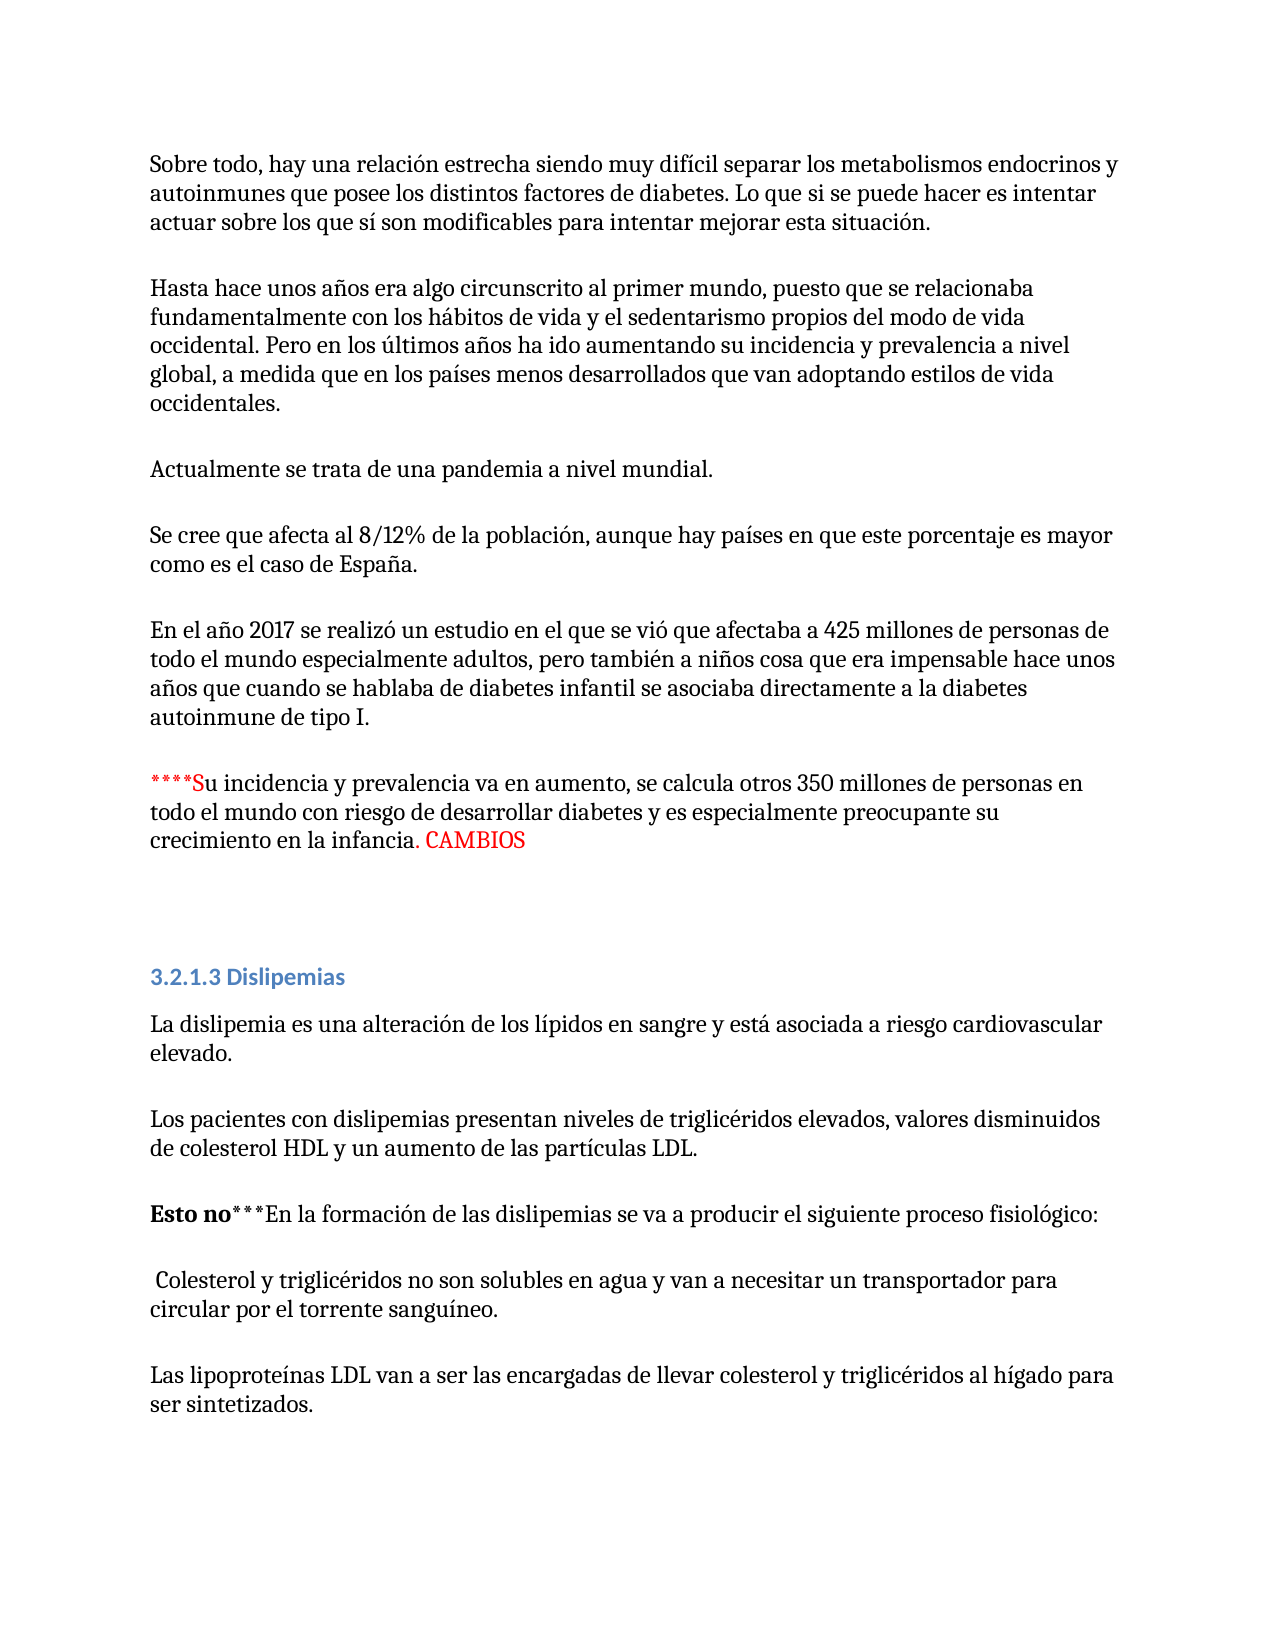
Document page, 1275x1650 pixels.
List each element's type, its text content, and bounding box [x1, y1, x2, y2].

subtitle 3.2.1.3 Dislipemias [150, 961, 1125, 991]
text Las lipoproteínas LDL van a ser las encargadas de llevar colesterol y triglicéridos al hígado para ser sintetizados. [150, 1361, 1125, 1419]
text Sobre todo, hay una relación estrecha siendo muy difícil separar los metabolismos endocrinos y autoinmunes que posee los distintos factores de diabetes. Lo que si se puede hacer es intentar actuar sobre los que sí son modificables para intentar mejorar esta situación. [150, 150, 1125, 236]
text Hasta hace unos años era algo circunscrito al primer mundo, puesto que se relacionaba fundamentalmente con los hábitos de vida y el sedentarismo propios del modo de vida occidental. Pero en los últimos años ha ido aumentando su incidencia y prevalencia a nivel global, a medida que en los países menos desarrollados que van adoptando estilos de vida occidentales. [150, 274, 1125, 417]
text Se cree que afecta al 8/12% de la población, aunque hay países en que este porcentaje es mayor como es el caso de España. [150, 521, 1125, 579]
text La dislipemia es una alteración de los lípidos en sangre y está asociada a riesgo cardiovascular elevado. [150, 1010, 1125, 1068]
text Actualmente se trata de una pandemia a nivel mundial. [150, 455, 1125, 484]
text Esto no***En la formación de las dislipemias se va a producir el siguiente proceso fisiológico: [150, 1200, 1125, 1229]
text Colesterol y triglicéridos no son solubles en agua y van a necesitar un transportador para circular por el torrente sanguíneo. [150, 1266, 1125, 1324]
text En el año 2017 se realizó un estudio en el que se vió que afectaba a 425 millones de personas de todo el mundo especialmente adultos, pero también a niños cosa que era impensable hace unos años que cuando se hablaba de diabetes infantil se asociaba directamente a la diabetes autoinmune de tipo I. [150, 616, 1125, 731]
text ****Su incidencia y prevalencia va en aumento, se calcula otros 350 millones de personas en todo el mundo con riesgo de desarrollar diabetes y es especialmente preocupante su crecimiento en la infancia. CAMBIOS [150, 769, 1125, 855]
text Los pacientes con dislipemias presentan niveles de triglicéridos elevados, valores disminuidos de colesterol HDL y un aumento de las partículas LDL. [150, 1105, 1125, 1163]
